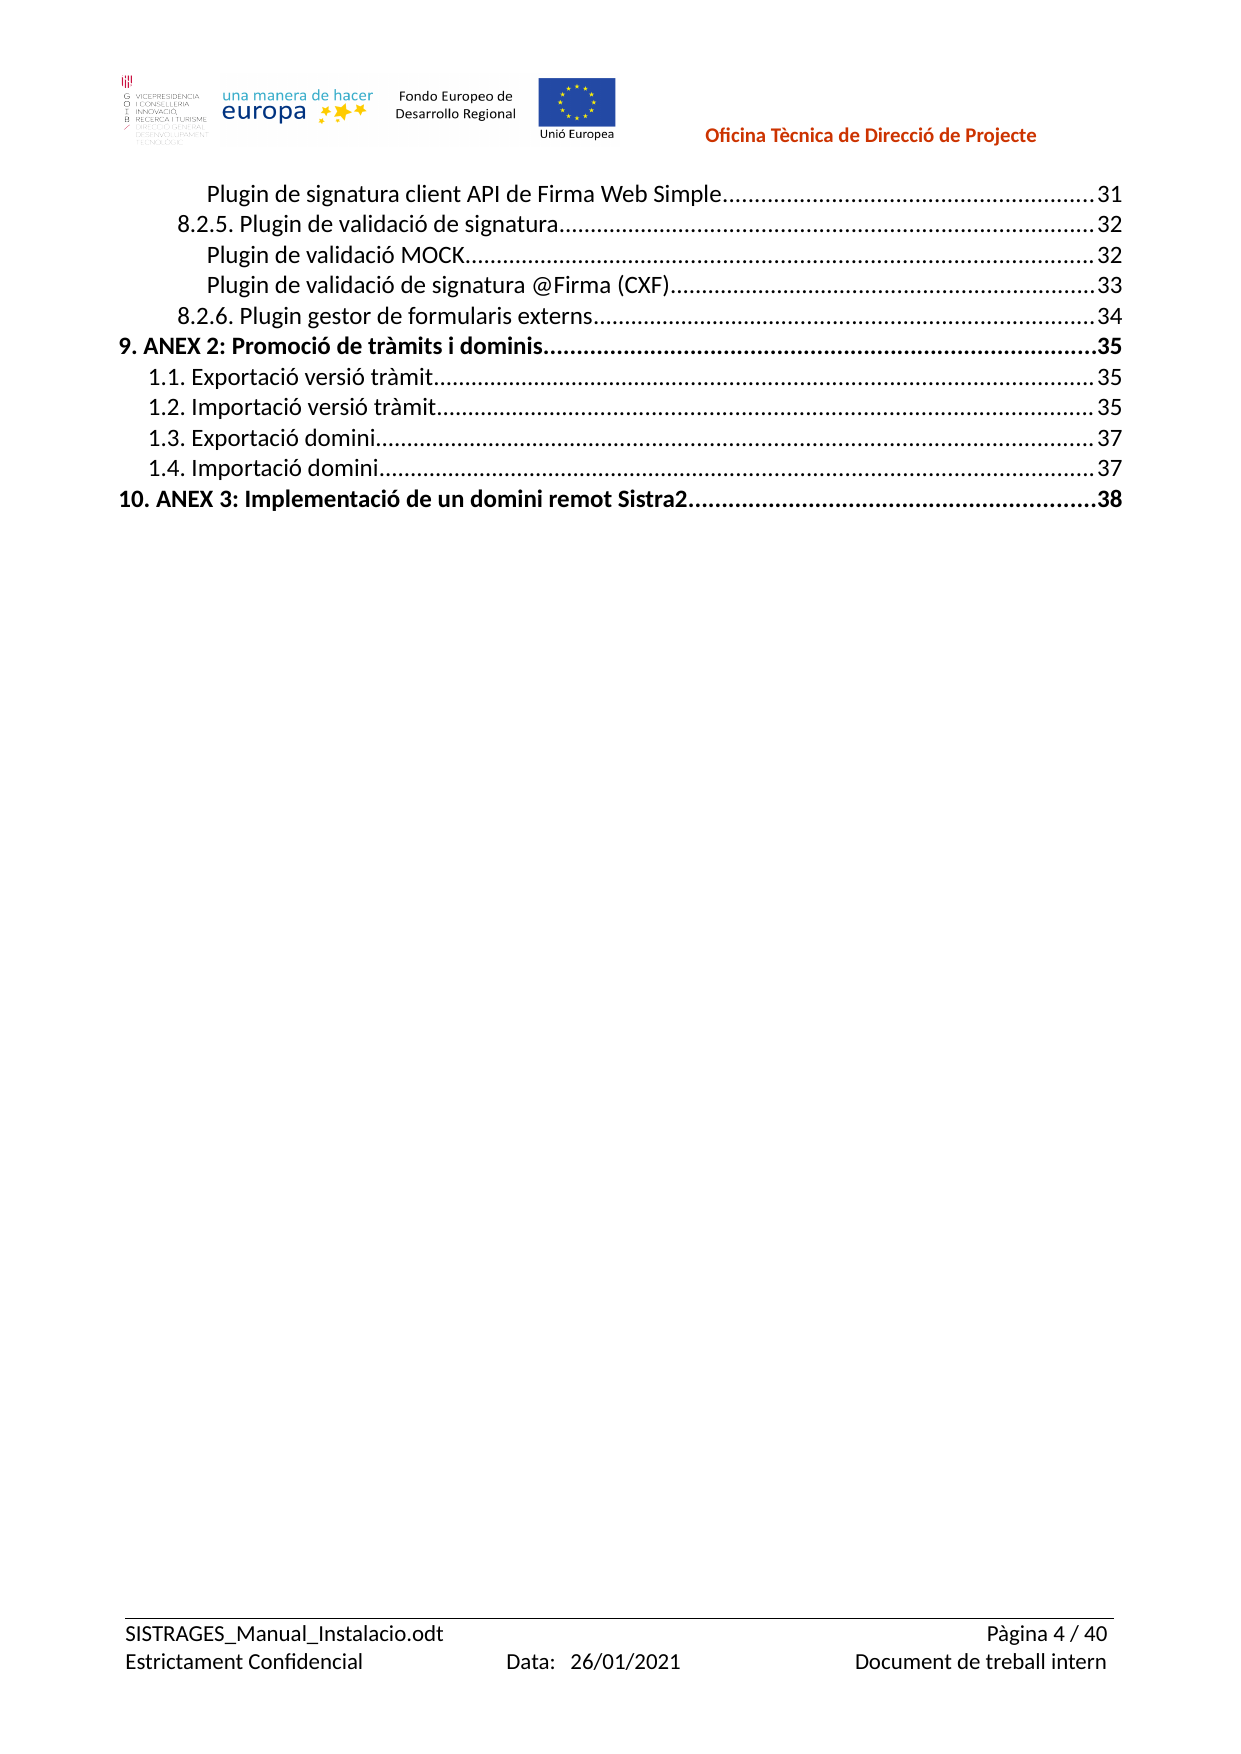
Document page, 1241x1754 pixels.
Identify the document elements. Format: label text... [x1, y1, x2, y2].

text 8.2.6. Plugin gestor de formularis externs 34 [177, 300, 1122, 330]
picture [219, 73, 621, 147]
text 1.3. Exportació domini 37 [148, 422, 1122, 452]
picture [118, 73, 213, 147]
text 1.1. Exportació versió tràmit 35 [148, 361, 1122, 391]
text Plugin de validació MOCK 32 [207, 239, 1122, 269]
text 10. ANEX 3: Implementació de un domini remot Sistra2 38 [118, 483, 1122, 513]
text Plugin de validació de signatura @Firma (CXF) 33 [207, 269, 1122, 300]
text Plugin de signatura client API de Firma Web Simple 31 [207, 178, 1122, 208]
text 1.4. Importació domini 37 [148, 452, 1122, 483]
text 8.2.5. Plugin de validació de signatura 32 [177, 208, 1122, 239]
text 9. ANEX 2: Promoció de tràmits i dominis 35 [118, 330, 1122, 361]
text 1.2. Importació versió tràmit 35 [148, 391, 1122, 422]
